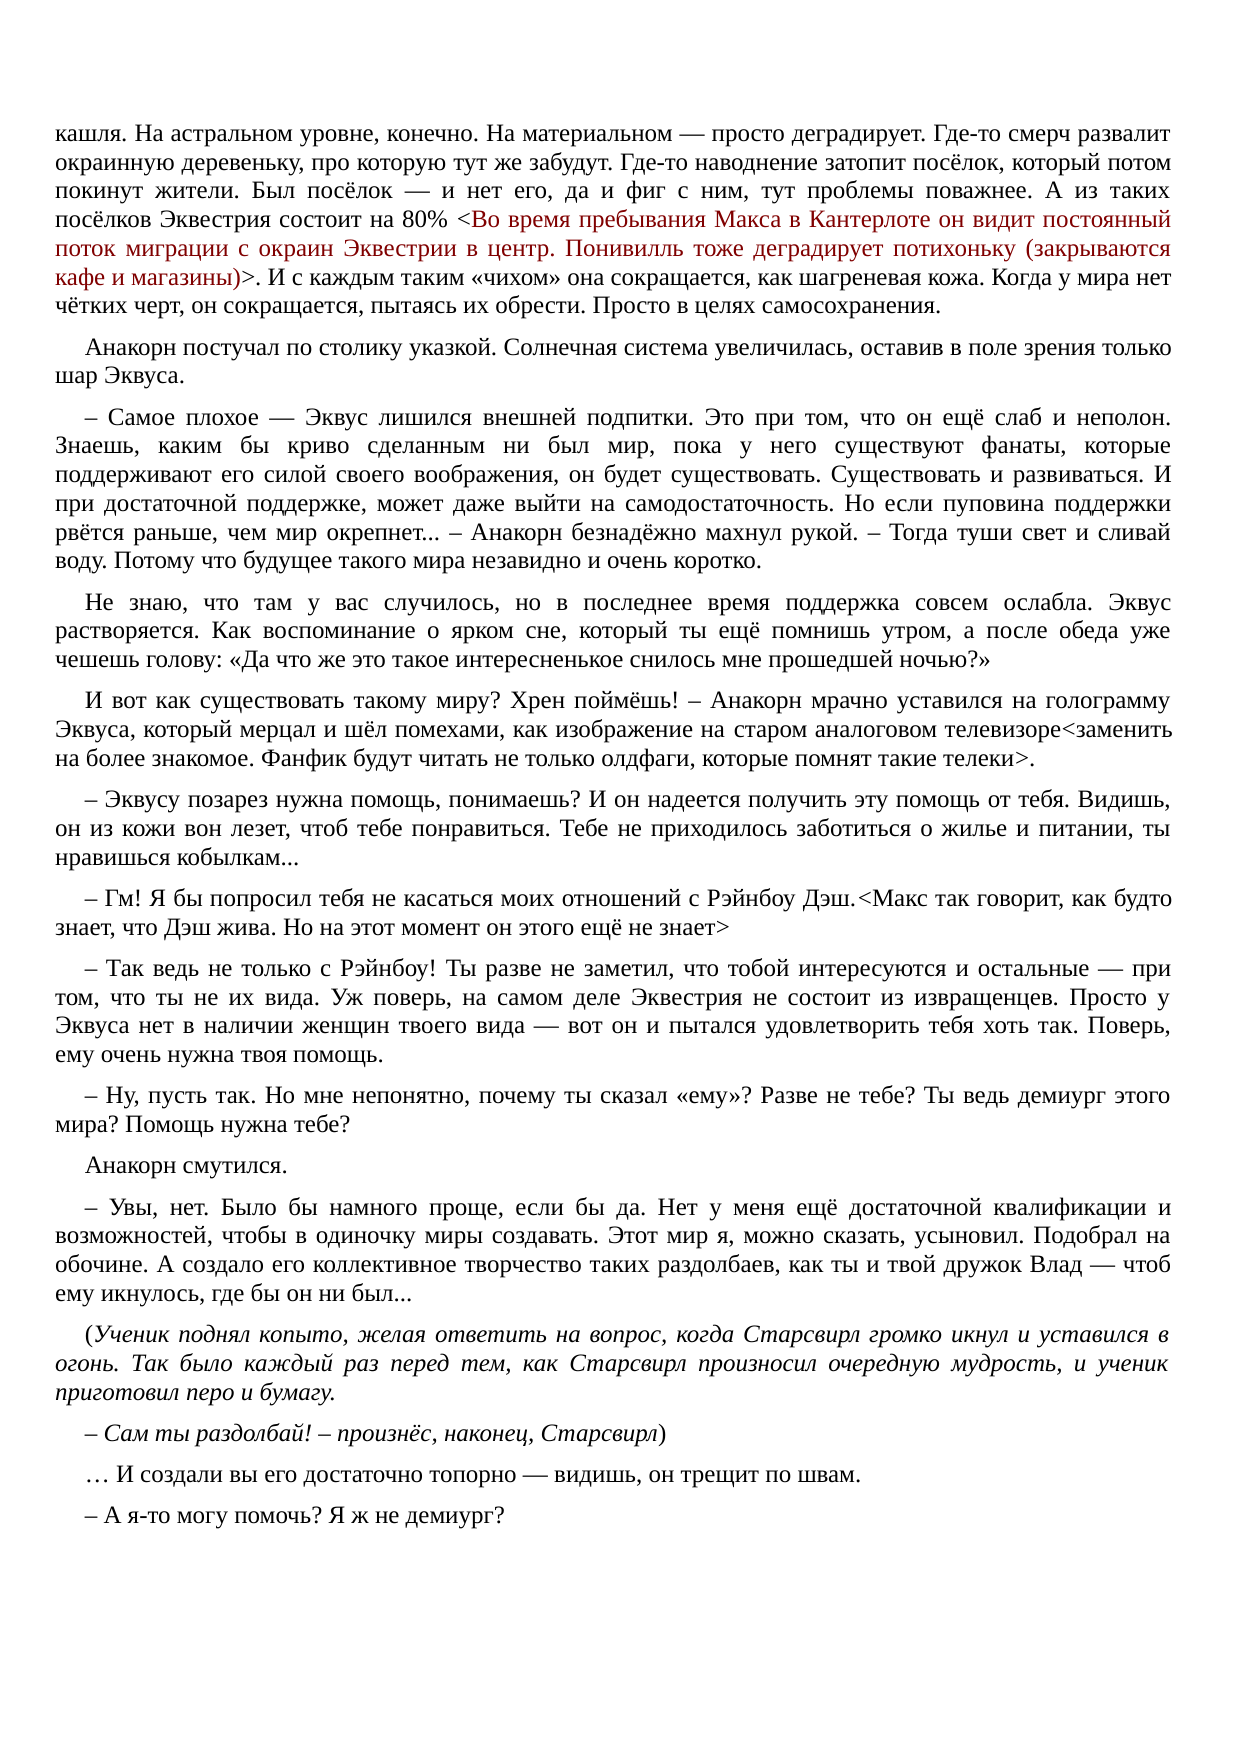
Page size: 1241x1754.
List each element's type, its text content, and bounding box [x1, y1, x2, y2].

text – Так ведь не только с Рэйнбоу! Ты разве не заметил, что тобой интересуются и остальные — при том, что ты не их вида. Уж поверь, на самом деле Эквестрия не состоит из извращенцев. Просто у Эквуса нет в наличии женщин твоего вида — вот он и пытался удовлетворить тебя хоть так. Поверь, ему очень нужна твоя помощь. [55, 953, 1172, 1068]
text Не знаю, что там у вас случилось, но в последнее время поддержка совсем ослабла. Эквус растворяется. Как воспоминание о ярком сне, который ты ещё помнишь утром, а после обеда уже чешешь голову: «Да что же это такое интересненькое снилось мне прошедшей ночью?» [55, 587, 1172, 673]
text – Сам ты раздолбай! – произнёс, наконец, Старсвирл) [55, 1418, 1172, 1447]
text Анакорн смутился. [55, 1151, 1172, 1179]
text – Гм! Я бы попросил тебя не касаться моих отношений с Рэйнбоу Дэш.<Макс так говорит, как будто знает, что Дэш жива. Но на этот момент он этого ещё не знает> [55, 883, 1172, 941]
text (Ученик поднял копыто, желая ответить на вопрос, когда Старсвирл громко икнул и уставился в огонь. Так было каждый раз перед тем, как Старсвирл произносил очередную мудрость, и ученик приготовил перо и бумагу. [55, 1319, 1172, 1406]
text И вот как существовать такому миру? Хрен поймёшь! – Анакорн мрачно уставился на голограмму Эквуса, который мерцал и шёл помехами, как изображение на старом аналоговом телевизоре<заменить на более знакомое. Фанфик будут читать не только олдфаги, которые помнят такие телеки>. [55, 686, 1172, 772]
text Анакорн постучал по столику указкой. Солнечная система увеличилась, оставив в поле зрения только шар Эквуса. [55, 332, 1172, 389]
text – Ну, пусть так. Но мне непонятно, почему ты сказал «ему»? Разве не тебе? Ты ведь демиург этого мира? Помощь нужна тебе? [55, 1081, 1172, 1138]
text – Увы, нет. Было бы намного проще, если бы да. Нет у меня ещё достаточной квалификации и возможностей, чтобы в одиночку миры создавать. Этот мир я, можно сказать, усыновил. Подобрал на обочине. А создало его коллективное творчество таких раздолбаев, как ты и твой дружок Влад — чтоб ему икнулось, где бы он ни был... [55, 1192, 1172, 1307]
text – Самое плохое — Эквус лишился внешней подпитки. Это при том, что он ещё слаб и неполон. Знаешь, каким бы криво сделанным ни был мир, пока у него существуют фанаты, которые поддерживают его силой своего воображения, он будет существовать. Существовать и развиваться. И при достаточной поддержке, может даже выйти на самодостаточность. Но если пуповина поддержки рвётся раньше, чем мир окрепнет... – Анакорн безнадёжно махнул рукой. – Тогда туши свет и сливай воду. Потому что будущее такого мира незавидно и очень коротко. [55, 402, 1172, 574]
text – Эквусу позарез нужна помощь, понимаешь? И он надеется получить эту помощь от тебя. Видишь, он из кожи вон лезет, чтоб тебе понравиться. Тебе не приходилось заботиться о жилье и питании, ты нравишься кобылкам... [55, 784, 1172, 871]
text … И создали вы его достаточно топорно — видишь, он трещит по швам. [55, 1459, 1172, 1488]
text – А я-то могу помочь? Я ж не демиург? [55, 1501, 1172, 1529]
text кашля. На астральном уровне, конечно. На материальном — просто деградирует. Где-то смерч развалит окраинную деревеньку, про которую тут же забудут. Где-то наводнение затопит посёлок, который потом покинут жители. Был посёлок — и нет его, да и фиг с ним, тут проблемы поважнее. А из таких посёлков Эквестрия состоит на 80% <Во время пребывания Макса в Кантерлоте он видит постоянный поток миграции с окраин Эквестрии в центр. Понивилль тоже деградирует потихоньку (закрываются кафе и магазины)>. И с каждым таким «чихом» она сокращается, как шагреневая кожа. Когда у мира нет чётких черт, он сокращается, пытаясь их обрести. Просто в целях самосохранения. [55, 118, 1172, 319]
